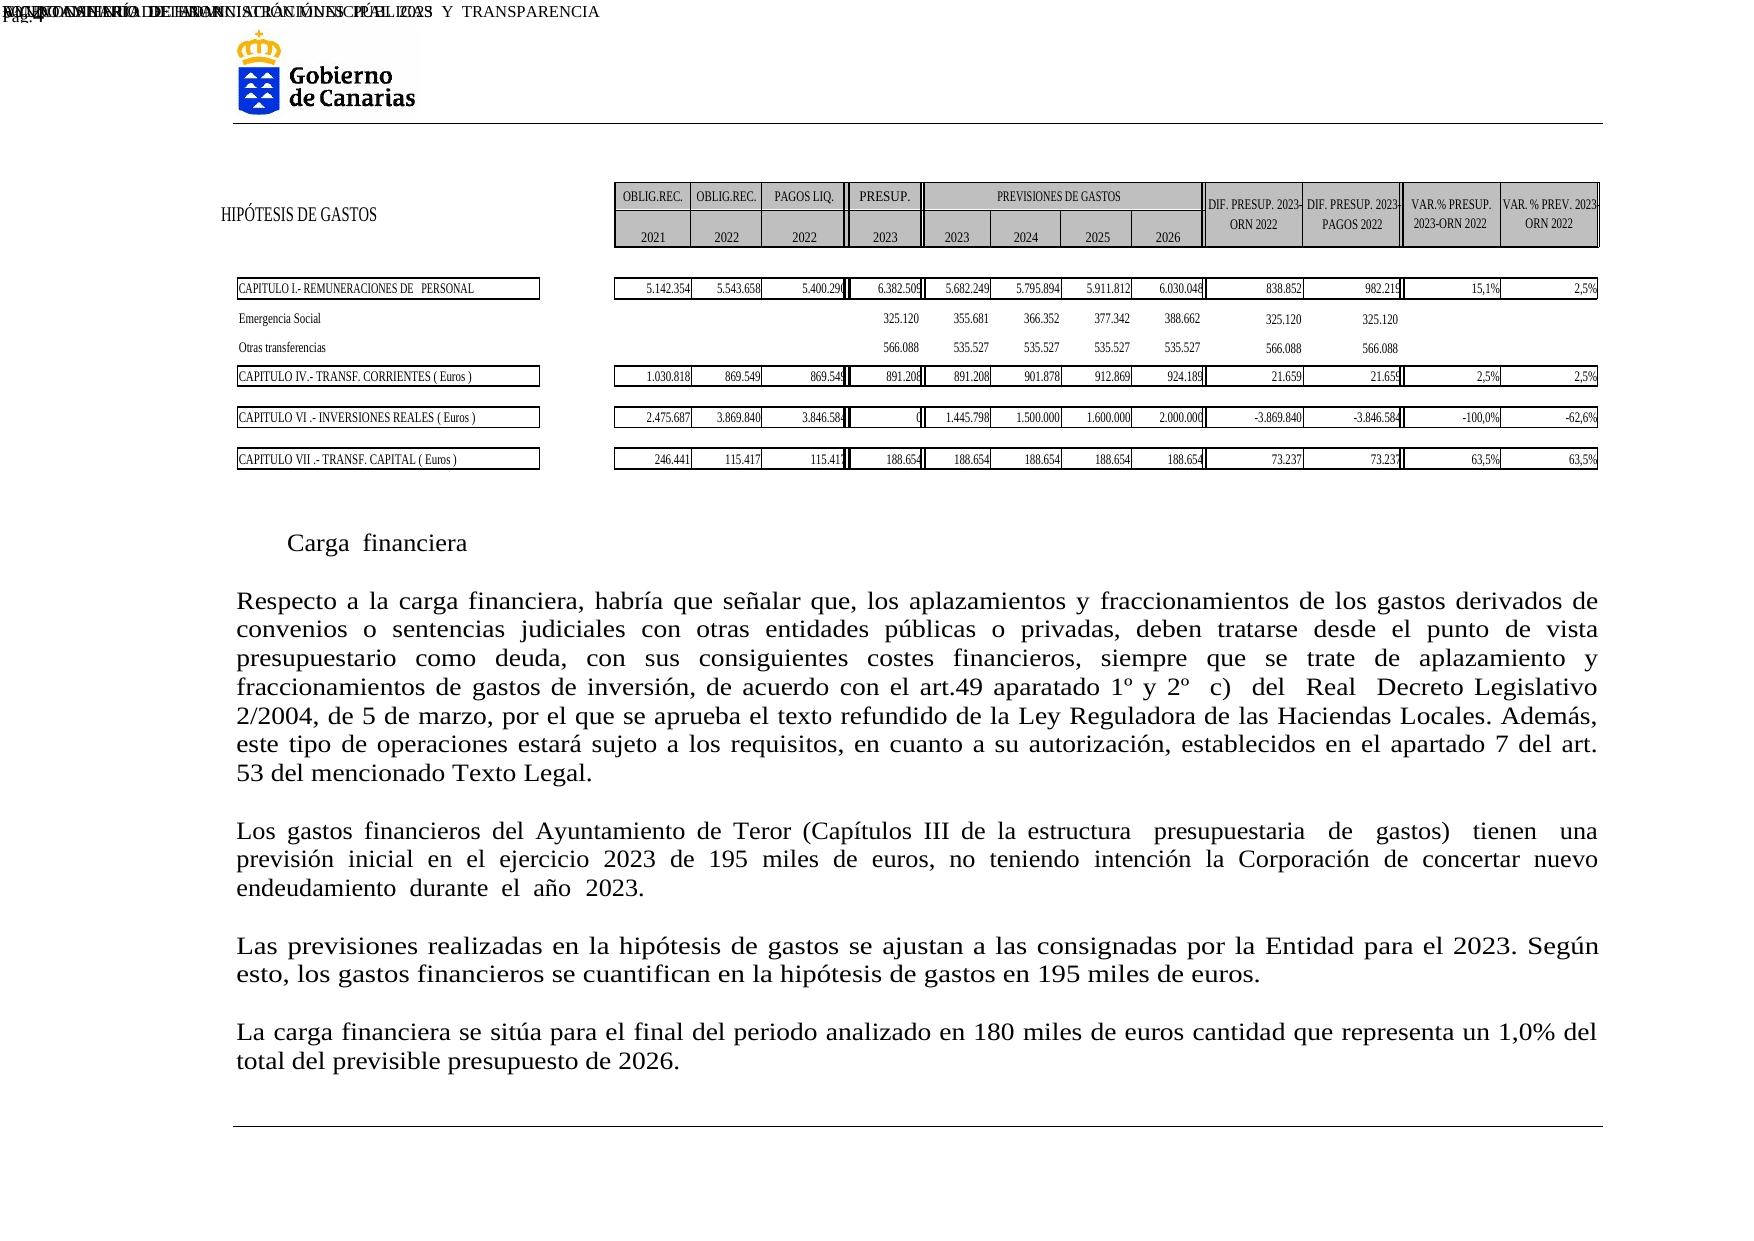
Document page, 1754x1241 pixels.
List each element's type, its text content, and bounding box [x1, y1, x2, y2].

table_cell 2025 [1061, 211, 1131, 246]
table_cell [1303, 387, 1402, 406]
table_header 2,5% [1501, 279, 1597, 298]
table_cell [847, 428, 923, 447]
table_cell 63,5% [1501, 449, 1597, 468]
table_cell 355.681 [923, 300, 991, 333]
table_cell 325.120 [1204, 300, 1303, 333]
table_cell 388.662 [1131, 300, 1204, 333]
table_cell 21.659 [1207, 367, 1303, 385]
table_cell 63,5% [1405, 449, 1500, 468]
table_header VAR.% PRESUP. 2023-ORN 2022 [1404, 183, 1500, 246]
table_cell 73.237 [1304, 449, 1399, 468]
table_cell [540, 447, 614, 468]
table_cell Otras transferencias [237, 333, 540, 365]
table_cell [237, 428, 540, 447]
table_cell 1.445.798 [926, 408, 990, 427]
table_cell 325.120 [1303, 300, 1402, 333]
table_cell 924.189 [1132, 367, 1202, 385]
table_cell CAPITULO IV.- TRANSF. CORRIENTES ( Euros ) [238, 367, 539, 385]
table_cell 366.352 [991, 300, 1061, 333]
table_header [540, 277, 614, 298]
table_cell 188.654 [851, 449, 920, 468]
table_header 5.795.894 [991, 279, 1061, 298]
table_cell [923, 428, 991, 447]
table_cell 188.654 [991, 449, 1061, 468]
table_header 982.219 [1304, 279, 1399, 298]
table_header DIF. PRESUP. 2023- PAGOS 2022 [1303, 183, 1399, 246]
table_cell 2022 [691, 211, 761, 246]
text La carga financiera se sitúa para el final del periodo analizado en 180 miles de euros cantidad que representa un 1,0% del total del previsible presupuesto de 2026. [236, 1017, 1600, 1074]
table_cell 2,5% [1405, 367, 1500, 385]
table_cell 2022 [762, 211, 843, 246]
table_cell [1402, 300, 1501, 333]
table_cell -3.869.840 [1207, 408, 1303, 427]
table_header VAR. % PREV. 2023- ORN 2022 [1501, 183, 1597, 246]
table_header 6.030.048 [1132, 279, 1202, 298]
table_cell 115.417 [762, 449, 843, 468]
table_cell 188.654 [1132, 449, 1202, 468]
table_cell 1.500.000 [991, 408, 1061, 427]
table_header 838.852 [1207, 279, 1303, 298]
table_cell 566.088 [1204, 333, 1303, 365]
table_header 15,1% [1405, 279, 1500, 298]
text Las previsiones realizadas en la hipótesis de gastos se ajustan a las consignadas por la Entidad para el 2023. Según esto, los gastos financieros se cuantifican en la hipótesis de gastos en 195 miles de euros. [236, 931, 1599, 988]
table_cell [762, 428, 847, 447]
table_cell 2024 [991, 211, 1060, 246]
table_cell [991, 387, 1061, 406]
table_cell [540, 406, 614, 427]
table_cell 3.869.840 [692, 408, 761, 427]
table_cell 325.120 [847, 300, 923, 333]
table_cell [1402, 387, 1501, 406]
table_cell 3.846.584 [762, 408, 843, 427]
table_cell CAPITULO VI .- INVERSIONES REALES ( Euros ) [238, 408, 539, 427]
table_cell 535.527 [1061, 333, 1131, 365]
table_cell 912.869 [1062, 367, 1131, 385]
table_cell 2021 [616, 211, 690, 246]
table_header OBLIG.REC. [616, 183, 690, 209]
table_cell 869.549 [762, 367, 843, 385]
table_cell [1061, 428, 1131, 447]
table_cell 1.600.000 [1062, 408, 1131, 427]
table_cell 377.342 [1061, 300, 1131, 333]
table_cell [615, 300, 691, 333]
table_header PAGOS LIQ. [762, 183, 843, 209]
table_cell [1501, 428, 1598, 447]
table_cell 115.417 [692, 449, 761, 468]
table_cell 901.878 [991, 367, 1061, 385]
table_cell [1131, 387, 1204, 406]
table_cell [762, 333, 847, 365]
table_header 5.911.812 [1062, 279, 1131, 298]
table_cell [237, 387, 540, 406]
text HIPÓTESIS DE GASTOS [221, 202, 614, 226]
picture [236, 29, 422, 118]
table_cell 2023 [925, 211, 990, 246]
table_cell [691, 300, 762, 333]
table_cell 566.088 [847, 333, 923, 365]
table_cell [615, 333, 691, 365]
table_cell 891.208 [851, 367, 920, 385]
table_cell [1204, 428, 1303, 447]
table_cell 188.654 [926, 449, 990, 468]
table_header 5.682.249 [926, 279, 990, 298]
table_cell [1303, 428, 1402, 447]
table_cell [991, 428, 1061, 447]
table_cell [1402, 428, 1501, 447]
table_header DIF. PRESUP. 2023- ORN 2022 [1206, 183, 1302, 246]
table_cell 1.030.818 [615, 367, 691, 385]
table_cell [691, 428, 762, 447]
table_header CAPITULO I.- REMUNERACIONES DE PERSONAL [238, 279, 539, 298]
table_header 5.142.354 [615, 279, 691, 298]
table_cell 535.527 [923, 333, 991, 365]
table_cell 535.527 [1131, 333, 1204, 365]
table_cell -62,6% [1501, 408, 1597, 427]
table_cell [923, 387, 991, 406]
table_header PREVISIONES DE GASTOS [925, 183, 1201, 209]
table_cell 21.659 [1304, 367, 1399, 385]
table_cell 188.654 [1062, 449, 1131, 468]
table_cell [1131, 428, 1204, 447]
table_cell [540, 333, 615, 365]
table_cell [1501, 333, 1598, 365]
table_cell [1061, 387, 1131, 406]
table_header OBLIG.REC. [691, 183, 761, 209]
table_header PRESUP. [850, 183, 920, 209]
table_cell [691, 387, 762, 406]
table_cell [540, 298, 615, 333]
table_cell 2,5% [1501, 367, 1597, 385]
table_cell 73.237 [1207, 449, 1303, 468]
table_cell [1402, 333, 1501, 365]
table_header 5.400.290 [762, 279, 843, 298]
table_cell CAPITULO VII .- TRANSF. CAPITAL ( Euros ) [238, 449, 539, 468]
table_header 6.382.509 [851, 279, 920, 298]
table_cell 2023 [850, 211, 920, 246]
table_cell [762, 300, 847, 333]
table_cell 246.441 [615, 449, 691, 468]
table_cell [1204, 387, 1303, 406]
table_cell [540, 365, 614, 385]
table_cell [540, 427, 615, 447]
text Los gastos financieros del Ayuntamiento de Teror (Capítulos III de la estructura presupuestaria de gastos) tienen una previsión inicial en el ejercicio 2023 de 195 miles de euros, no teniendo intención la Corporación de concertar nuevo endeudamiento durante el año 2023. [236, 816, 1600, 902]
table_cell 2.475.687 [615, 408, 691, 427]
table_cell 2.000.000 [1132, 408, 1202, 427]
table_cell [691, 333, 762, 365]
table_cell [847, 387, 923, 406]
table_cell [615, 428, 691, 447]
table_header 5.543.658 [692, 279, 761, 298]
table_cell -100,0% [1405, 408, 1500, 427]
table_cell 0 [851, 408, 920, 427]
table_cell 869.549 [692, 367, 761, 385]
table_cell Emergencia Social [237, 300, 540, 333]
table_cell 535.527 [991, 333, 1061, 365]
table_cell [615, 387, 691, 406]
table_cell [762, 387, 847, 406]
table_cell 891.208 [926, 367, 990, 385]
table_cell [540, 385, 615, 406]
table_cell [1501, 387, 1598, 406]
text Respecto a la carga financiera, habría que señalar que, los aplazamientos y fraccionamientos de los gastos derivados de convenios o sentencias judiciales con otras entidades públicas o privadas, deben tratarse desde el punto de vista presupuestario como deuda, con sus consiguientes costes financieros, siempre que se trate de aplazamiento y fraccionamientos de gastos de inversión, de acuerdo con el art.49 aparatado 1º y 2º c) del Real Decreto Legislativo 2/2004, de 5 de marzo, por el que se aprueba el texto refundido de la Ley Reguladora de las Haciendas Locales. Además, este tipo de operaciones estará sujeto a los requisitos, en cuanto a su autorización, establecidos en el apartado 7 del art. 53 del mencionado Texto Legal. [236, 586, 1600, 787]
table_cell -3.846.584 [1304, 408, 1399, 427]
text  Carga financiera [236, 528, 1614, 557]
table_cell 566.088 [1303, 333, 1402, 365]
table_cell 2026 [1132, 211, 1201, 246]
table_cell [1501, 299, 1598, 333]
